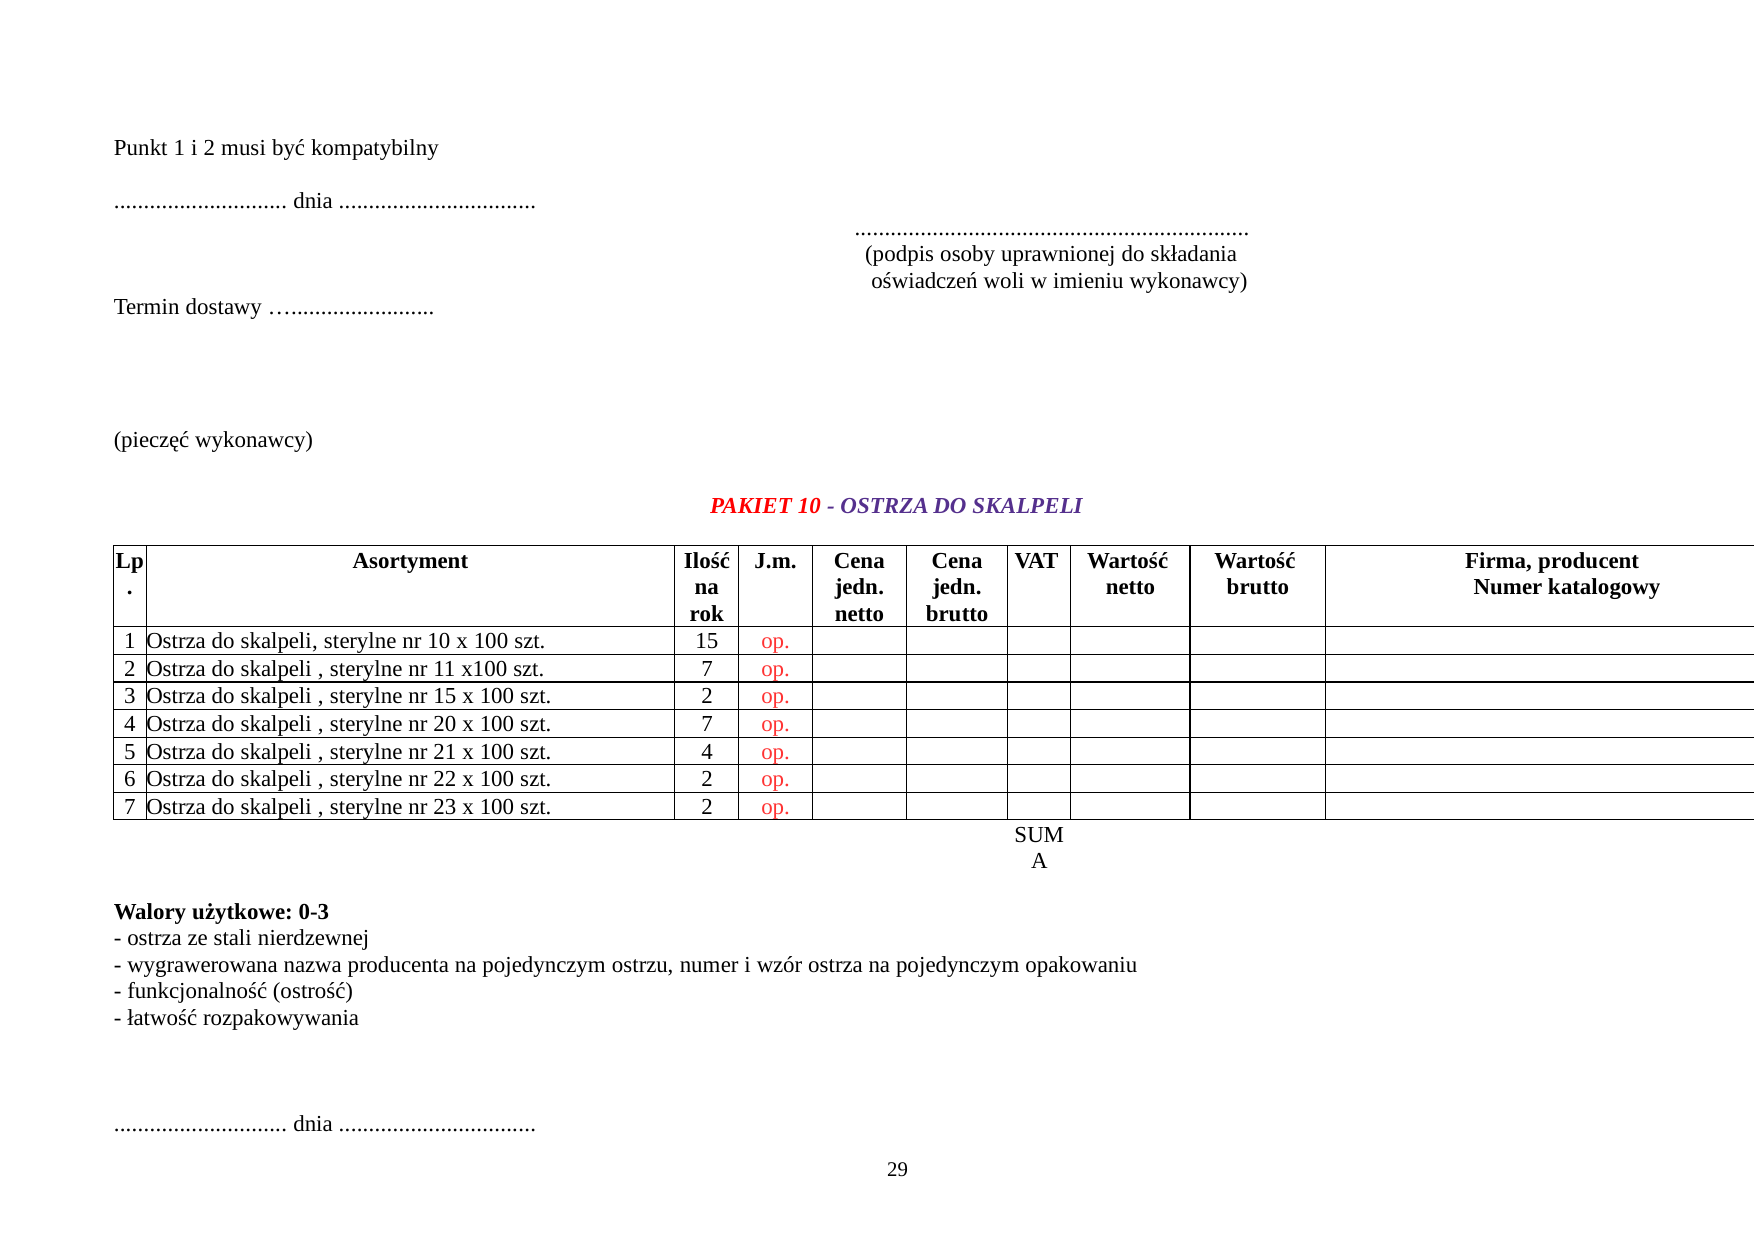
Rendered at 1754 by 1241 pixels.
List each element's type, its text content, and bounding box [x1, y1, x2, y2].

table_cell 6 [114, 765, 146, 792]
table_cell [1071, 710, 1189, 737]
table_cell [1673, 820, 1677, 873]
text - wygrawerowana nazwa producenta na pojedynczym ostrzu, numer i wzór ostrza na pojedynczym opakowaniu [113, 951, 1681, 977]
table_cell op. [739, 710, 812, 737]
table_header Asortyment [147, 546, 674, 626]
table_cell 7 [675, 655, 738, 681]
table_cell [675, 820, 739, 873]
table_cell op. [739, 793, 812, 819]
table_cell [1683, 820, 1754, 873]
text Termin dostawy …........................ [113, 293, 1681, 320]
table_cell [1191, 710, 1325, 737]
table_cell Ostrza do skalpeli , sterylne nr 22 x 100 szt. [147, 765, 674, 792]
table_cell [813, 738, 906, 764]
table_cell Ostrza do skalpeli, sterylne nr 10 x 100 szt. [147, 627, 674, 654]
table_cell [1008, 765, 1070, 792]
table_cell Ostrza do skalpeli , sterylne nr 20 x 100 szt. [147, 710, 674, 737]
table_cell [1652, 820, 1656, 873]
table_cell 7 [114, 793, 146, 819]
table_cell [1326, 738, 1754, 764]
table_cell [1071, 655, 1189, 681]
table_cell [1008, 738, 1070, 764]
table_cell 2 [114, 655, 146, 681]
table_cell [1610, 820, 1614, 873]
table_cell [1618, 820, 1622, 873]
table_cell [1071, 683, 1189, 709]
table_cell [114, 820, 146, 873]
table_cell 5 [114, 738, 146, 764]
table_cell Ostrza do skalpeli , sterylne nr 11 x100 szt. [147, 655, 674, 681]
text .................................................................. [113, 213, 1681, 240]
table_cell [1071, 820, 1190, 873]
table_header Wartość brutto [1191, 546, 1325, 626]
table_cell [1191, 627, 1325, 654]
table_cell [813, 793, 906, 819]
table_cell [1191, 683, 1325, 709]
table_cell [1643, 820, 1647, 873]
text Punkt 1 i 2 musi być kompatybilny [113, 134, 1681, 160]
table_header Cena jedn. netto [813, 546, 906, 626]
table_cell [813, 683, 906, 709]
table_cell [1648, 820, 1652, 873]
table_cell [1631, 820, 1635, 873]
table_cell [1668, 820, 1672, 873]
table_cell [1623, 820, 1627, 873]
table_cell [813, 655, 906, 681]
text (podpis osoby uprawnionej do składania [630, 240, 1681, 267]
table_cell [1606, 820, 1610, 873]
table_cell [907, 793, 1007, 819]
table_cell [907, 655, 1007, 681]
table_cell [1071, 793, 1189, 819]
table_cell [146, 820, 674, 873]
table_cell [812, 820, 906, 873]
text oświadczeń woli w imieniu wykonawcy) [703, 267, 1681, 293]
table_cell [907, 710, 1007, 737]
table_cell [1326, 683, 1754, 709]
table_cell SUMA [1008, 820, 1071, 873]
table_cell [1191, 793, 1325, 819]
table_cell op. [739, 765, 812, 792]
table_cell [1593, 820, 1597, 873]
table_cell op. [739, 627, 812, 654]
table_cell [1326, 710, 1754, 737]
table_header Ilość na rok [675, 546, 738, 626]
table_cell 4 [675, 738, 738, 764]
table_cell Ostrza do skalpeli , sterylne nr 15 x 100 szt. [147, 683, 674, 709]
table_cell [906, 820, 1007, 873]
table_cell 3 [114, 683, 146, 709]
table_cell [907, 627, 1007, 654]
table_cell 7 [675, 710, 738, 737]
table_cell [1656, 820, 1660, 873]
table_cell [1071, 738, 1189, 764]
table_header Lp. [114, 546, 146, 626]
table_cell 2 [675, 765, 738, 792]
table_cell 4 [114, 710, 146, 737]
table_cell [1008, 627, 1070, 654]
table_cell 2 [675, 683, 738, 709]
table_cell [1008, 710, 1070, 737]
table_cell [1191, 738, 1325, 764]
text Walory użytkowe: 0-3 [113, 898, 1681, 924]
table_cell Ostrza do skalpeli , sterylne nr 21 x 100 szt. [147, 738, 674, 764]
table_cell op. [739, 683, 812, 709]
table_cell [1008, 655, 1070, 681]
table_header Firma, producent Numer katalogowy [1326, 546, 1754, 626]
text ............................. dnia ................................. [113, 1110, 1681, 1137]
text - funkcjonalność (ostrość) [113, 977, 1681, 1004]
table_cell [1326, 765, 1754, 792]
text - łatwość rozpakowywania [113, 1004, 1681, 1030]
table_cell 2 [675, 793, 738, 819]
table_cell 1 [114, 627, 146, 654]
table_cell op. [739, 738, 812, 764]
table_cell [907, 765, 1007, 792]
table_cell [1598, 820, 1602, 873]
table_cell [813, 765, 906, 792]
table_cell [1191, 655, 1325, 681]
table_cell [1191, 765, 1325, 792]
table_cell Ostrza do skalpeli , sterylne nr 23 x 100 szt. [147, 793, 674, 819]
table_header J.m. [739, 546, 812, 626]
table_cell [1071, 765, 1189, 792]
table_cell [1190, 820, 1325, 873]
table_cell [1071, 627, 1189, 654]
table_cell op. [739, 655, 812, 681]
table_cell [1677, 820, 1681, 873]
table_cell [1589, 820, 1593, 873]
table_cell [1614, 820, 1618, 873]
table_cell [1008, 793, 1070, 819]
table_cell [1602, 820, 1606, 873]
table_cell [739, 820, 812, 873]
table_cell [907, 683, 1007, 709]
text - ostrza ze stali nierdzewnej [113, 924, 1681, 951]
table_cell [1325, 820, 1589, 873]
table_cell [1627, 820, 1631, 873]
subtitle PAKIET 10 - OSTRZA DO SKALPELI [113, 492, 1681, 519]
table_cell [1664, 820, 1668, 873]
table_cell [813, 710, 906, 737]
text (pieczęć wykonawcy) [113, 426, 1681, 452]
table_cell 15 [675, 627, 738, 654]
table_cell [1639, 820, 1643, 873]
text ............................. dnia ................................. [113, 187, 1681, 213]
table_cell [907, 738, 1007, 764]
table_cell [1635, 820, 1639, 873]
table_cell [1326, 627, 1754, 654]
table_header VAT [1008, 546, 1070, 626]
table_cell [1008, 683, 1070, 709]
table_cell [1326, 655, 1754, 681]
table_header Cena jedn. brutto [907, 546, 1007, 626]
table_cell [1660, 820, 1664, 873]
table_header Wartość netto [1071, 546, 1189, 626]
table_cell [1326, 793, 1754, 819]
table_cell [813, 627, 906, 654]
